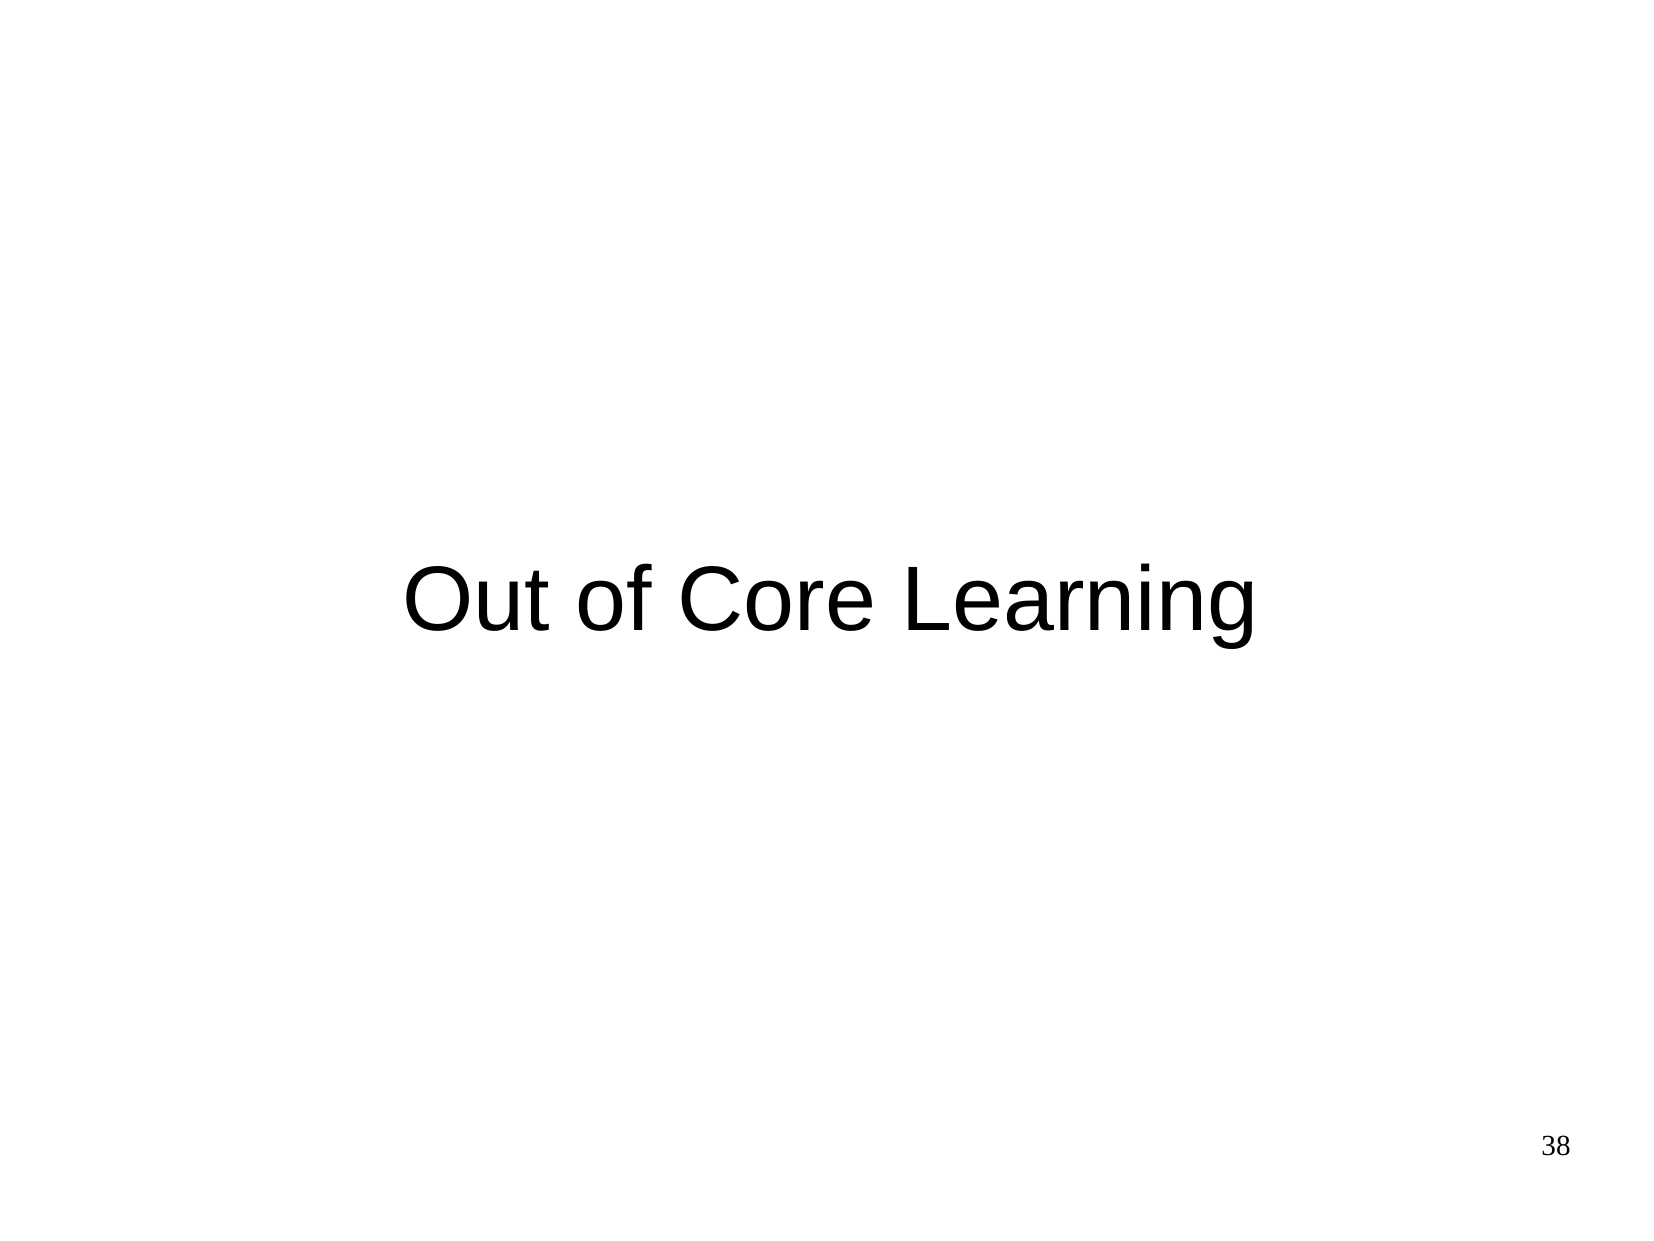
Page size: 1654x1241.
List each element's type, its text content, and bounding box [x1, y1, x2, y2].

title Out of Core Learning [86, 495, 1576, 703]
